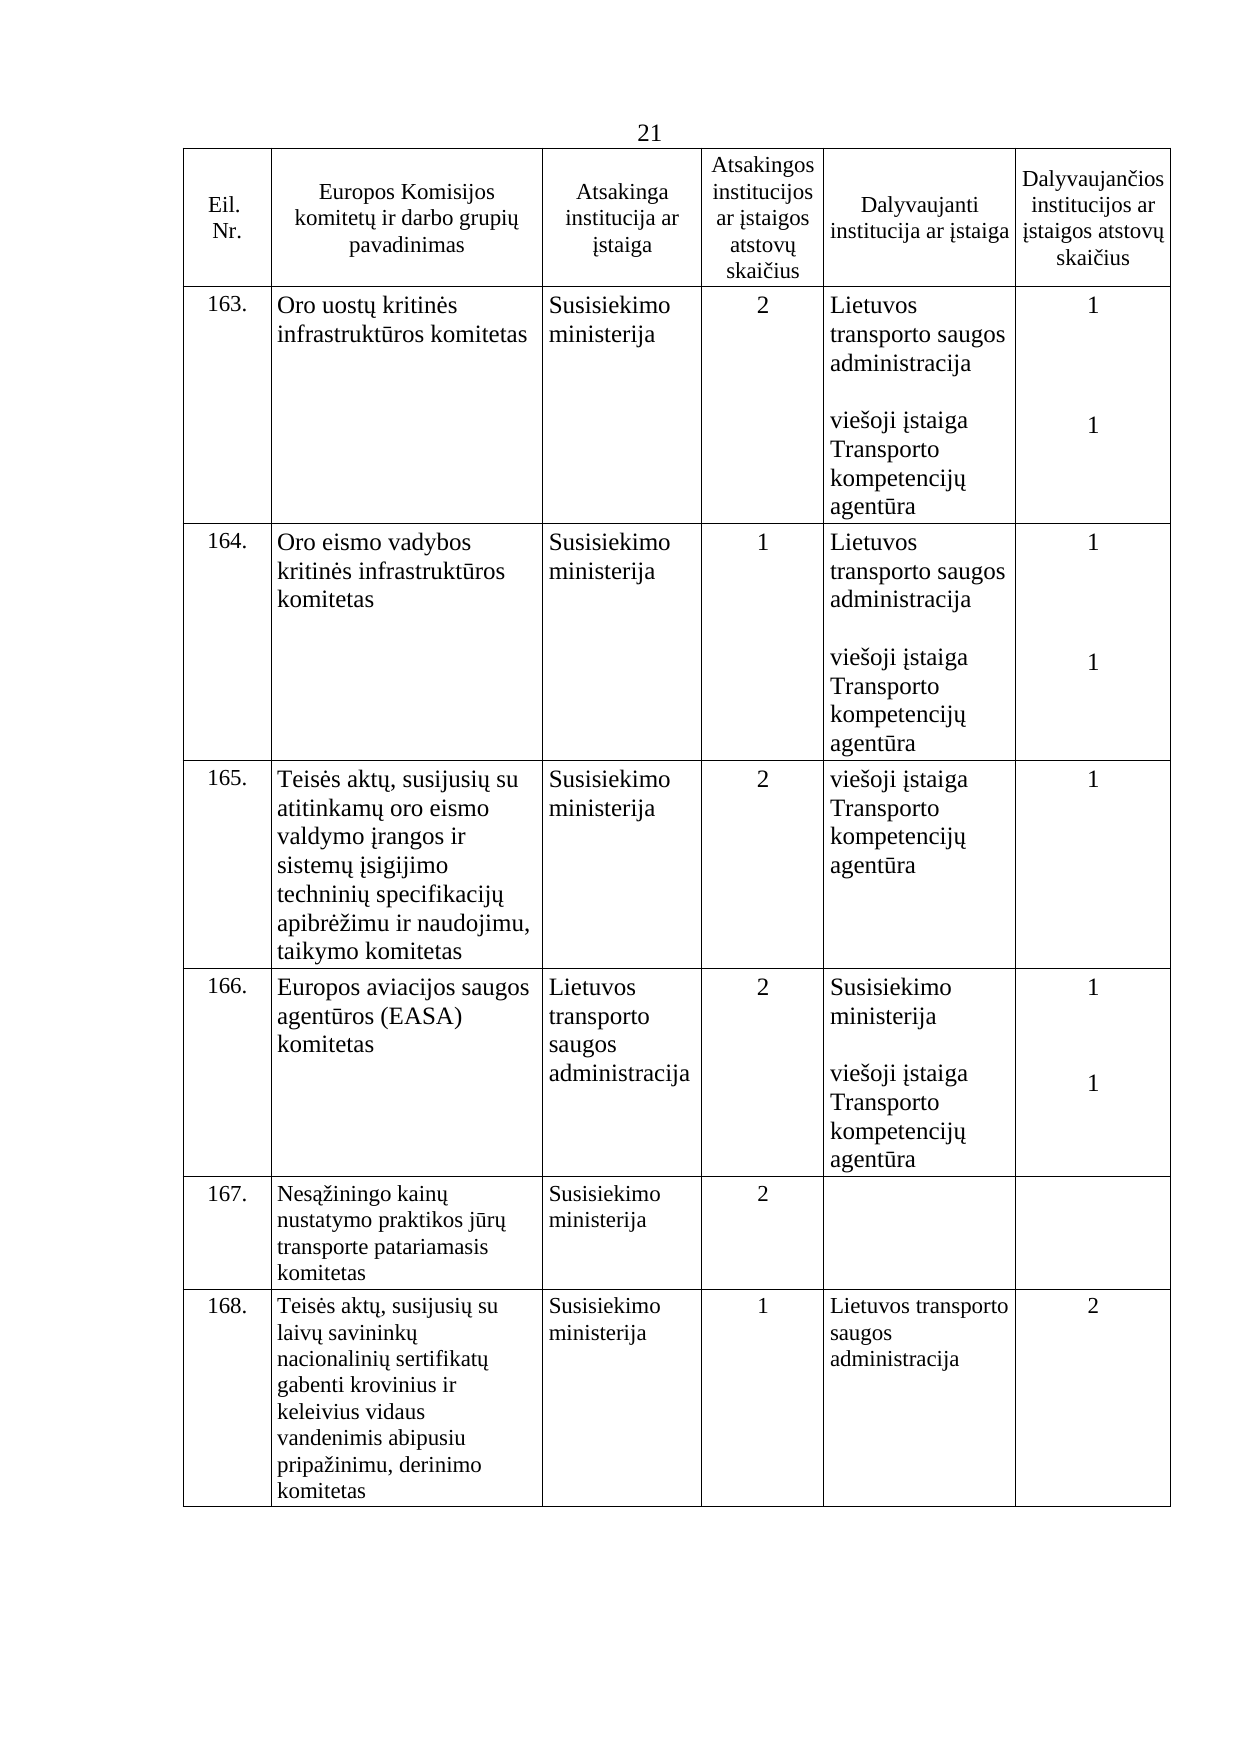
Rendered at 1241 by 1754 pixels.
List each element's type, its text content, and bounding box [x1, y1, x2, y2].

table_header Dalyvaujanti institucija ar įstaiga [824, 149, 1015, 286]
table_cell 1 1 [1016, 524, 1170, 760]
table_cell Lietuvos transporto saugos administracija viešoji įstaiga Transporto kompetencijų agentūra [824, 524, 1015, 760]
table_cell 165. [184, 761, 271, 968]
table_cell Teisės aktų, susijusių su laivų savininkų nacionalinių sertifikatų gabenti krovinius ir keleivius vidaus vandenimis abipusiu pripažinimu, derinimo komitetas [272, 1290, 542, 1506]
table_cell 167. [184, 1177, 271, 1288]
table_cell Susisiekimo ministerija [543, 761, 701, 968]
table_header Europos Komisijos komitetų ir darbo grupių pavadinimas [272, 149, 542, 286]
table_cell 1 [1016, 761, 1170, 968]
table_cell viešoji įstaiga Transporto kompetencijų agentūra [824, 761, 1015, 968]
table_cell 2 [702, 1177, 823, 1288]
table_cell Oro uostų kritinės infrastruktūros komitetas [272, 287, 542, 523]
table_cell 163. [184, 287, 271, 523]
table_cell 2 [702, 287, 823, 523]
table_cell 2 [702, 969, 823, 1176]
table_header Atsakinga institucija ar įstaiga [543, 149, 701, 286]
table_header Dalyvaujančios institucijos ar įstaigos atstovų skaičius [1016, 149, 1170, 286]
table_cell 1 1 [1016, 287, 1170, 523]
table_cell Lietuvos transporto saugos administracija [824, 1290, 1015, 1506]
table_cell [824, 1177, 1015, 1288]
table_cell Susisiekimo ministerija [543, 1177, 701, 1288]
table_cell [1016, 1177, 1170, 1288]
table_cell Susisiekimo ministerija [543, 1290, 701, 1506]
table_cell Susisiekimo ministerija [543, 524, 701, 760]
table_cell Europos aviacijos saugos agentūros (EASA) komitetas [272, 969, 542, 1176]
table_cell Susisiekimo ministerija viešoji įstaiga Transporto kompetencijų agentūra [824, 969, 1015, 1176]
table_cell Lietuvos transporto saugos administracija [543, 969, 701, 1176]
table_cell 164. [184, 524, 271, 760]
table_header Atsakingos institucijos ar įstaigos atstovų skaičius [702, 149, 823, 286]
table_cell Nesąžiningo kainų nustatymo praktikos jūrų transporte patariamasis komitetas [272, 1177, 542, 1288]
table_header Eil. Nr. [184, 149, 271, 286]
table_cell Lietuvos transporto saugos administracija viešoji įstaiga Transporto kompetencijų agentūra [824, 287, 1015, 523]
table_cell 1 [702, 524, 823, 760]
table_cell 1 1 [1016, 969, 1170, 1176]
table_cell 2 [1016, 1290, 1170, 1506]
table_cell 2 [702, 761, 823, 968]
table_cell 168. [184, 1290, 271, 1506]
table_cell Oro eismo vadybos kritinės infrastruktūros komitetas [272, 524, 542, 760]
table_cell 1 [702, 1290, 823, 1506]
table_cell Susisiekimo ministerija [543, 287, 701, 523]
table_cell 166. [184, 969, 271, 1176]
table_cell Teisės aktų, susijusių su atitinkamų oro eismo valdymo įrangos ir sistemų įsigijimo techninių specifikacijų apibrėžimu ir naudojimu, taikymo komitetas [272, 761, 542, 968]
